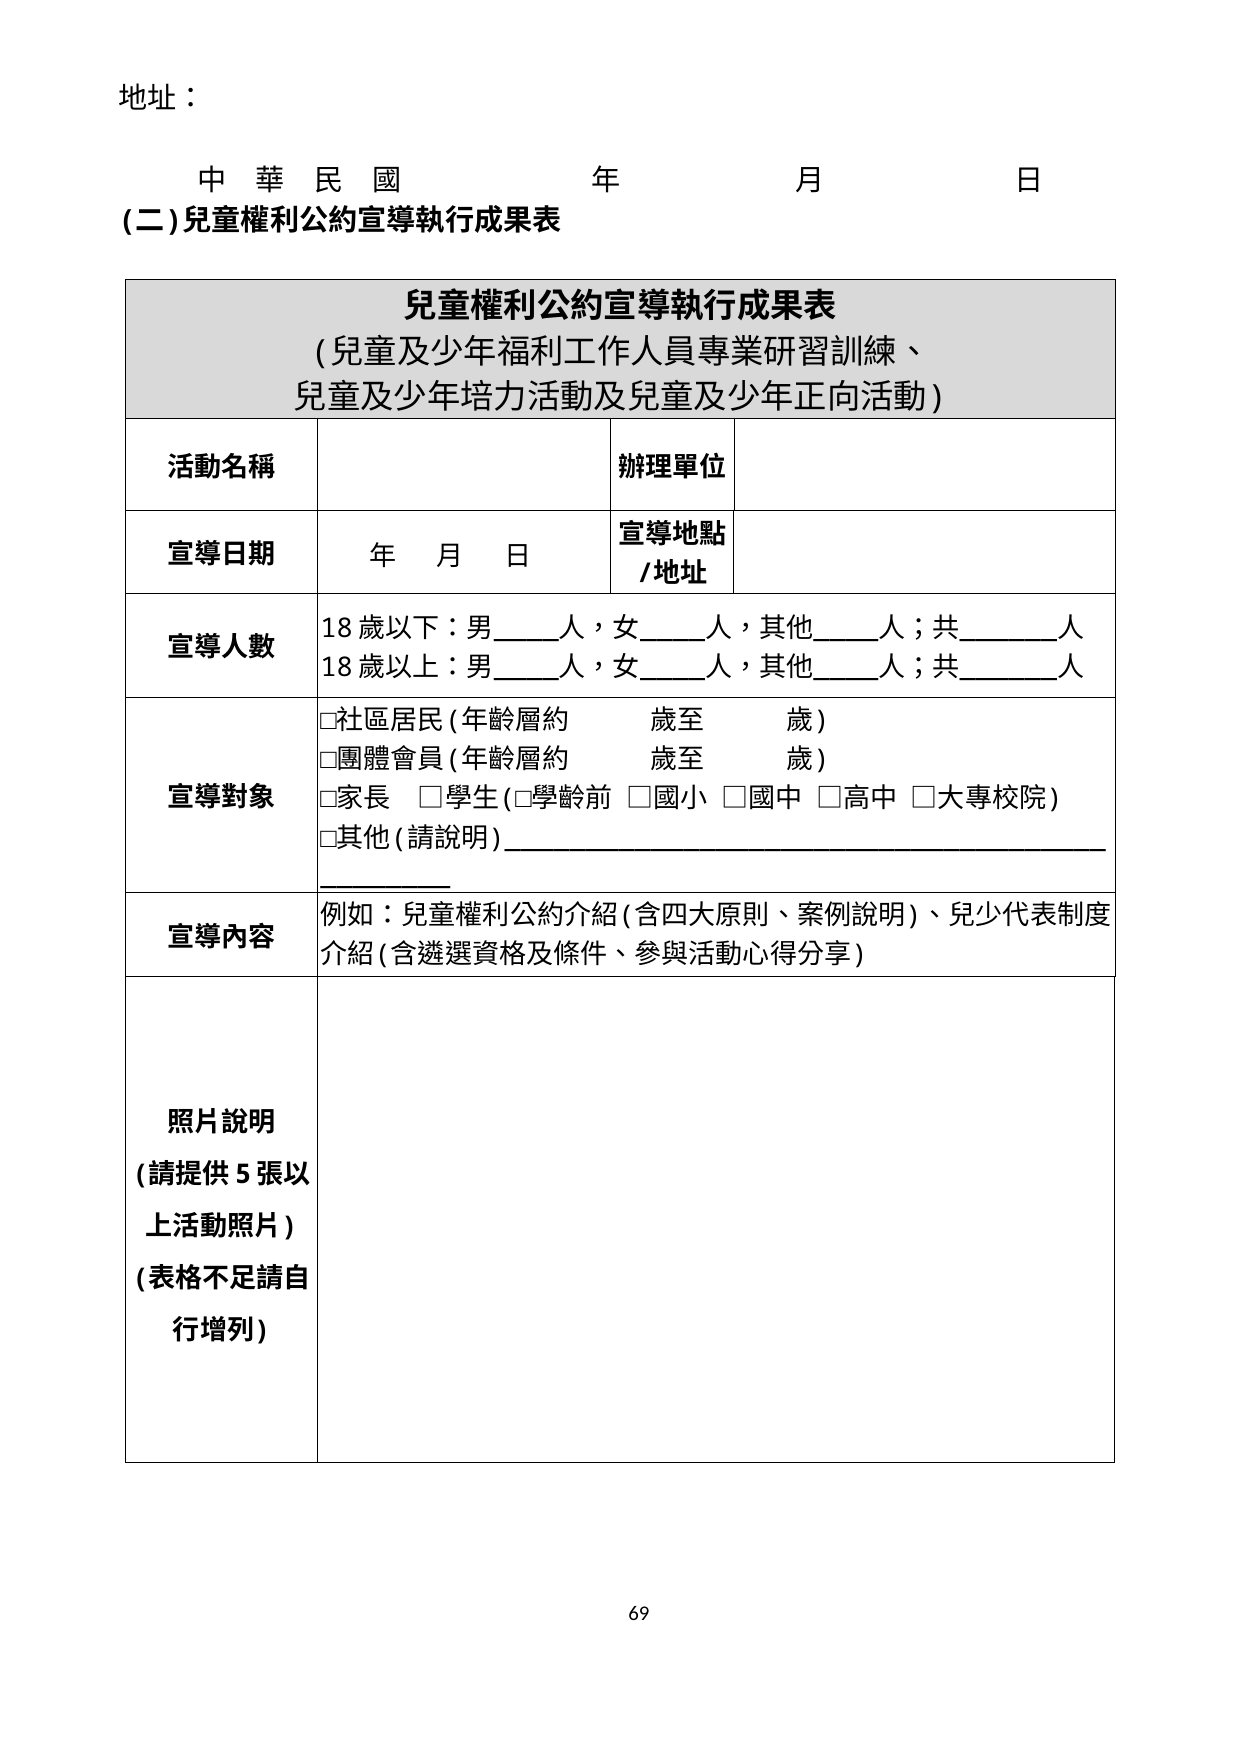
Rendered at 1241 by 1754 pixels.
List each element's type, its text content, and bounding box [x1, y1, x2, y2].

table_cell 辦理單位 [611, 419, 734, 509]
text 中 華 民 國 年 月 日 [118, 157, 1122, 199]
table_cell □社區居民(年齡層約 歲至 歲) □團體會員(年齡層約 歲至 歲) □家長 □學生(□學齡前 □國小 □國中 □高中 □大專校院) □其他(請說明)_____________________________________________ [318, 698, 1115, 892]
table_cell 宣導內容 [126, 893, 317, 976]
table_cell 照片說明 (請提供5張以上活動照片) (表格不足請自行增列) [126, 977, 317, 1462]
table_cell 活動名稱 [126, 419, 317, 509]
table_cell 宣導對象 [126, 698, 317, 892]
table_cell 18歲以下：男____人，女____人，其他____人；共______人 18歲以上：男____人，女____人，其他____人；共______人 [318, 594, 1115, 697]
subtitle (二)兒童權利公約宣導執行成果表 [118, 199, 1122, 239]
table_cell 例如：兒童權利公約介紹(含四大原則、案例說明)、兒少代表制度介紹(含遴選資格及條件、參與活動心得分享) [318, 893, 1115, 976]
table_cell [735, 419, 1115, 509]
table_cell 年 月 日 [318, 511, 610, 592]
table_header 兒童權利公約宣導執行成果表 (兒童及少年福利工作人員專業研習訓練、 兒童及少年培力活動及兒童及少年正向活動) [126, 280, 1115, 418]
table_cell 宣導地點/地址 [611, 511, 733, 592]
table_cell 宣導人數 [126, 594, 317, 697]
text 地址： [118, 75, 1122, 117]
table_cell [318, 419, 610, 509]
table_cell [734, 511, 1115, 592]
table_cell 宣導日期 [126, 511, 317, 592]
table_cell [318, 977, 1114, 1462]
